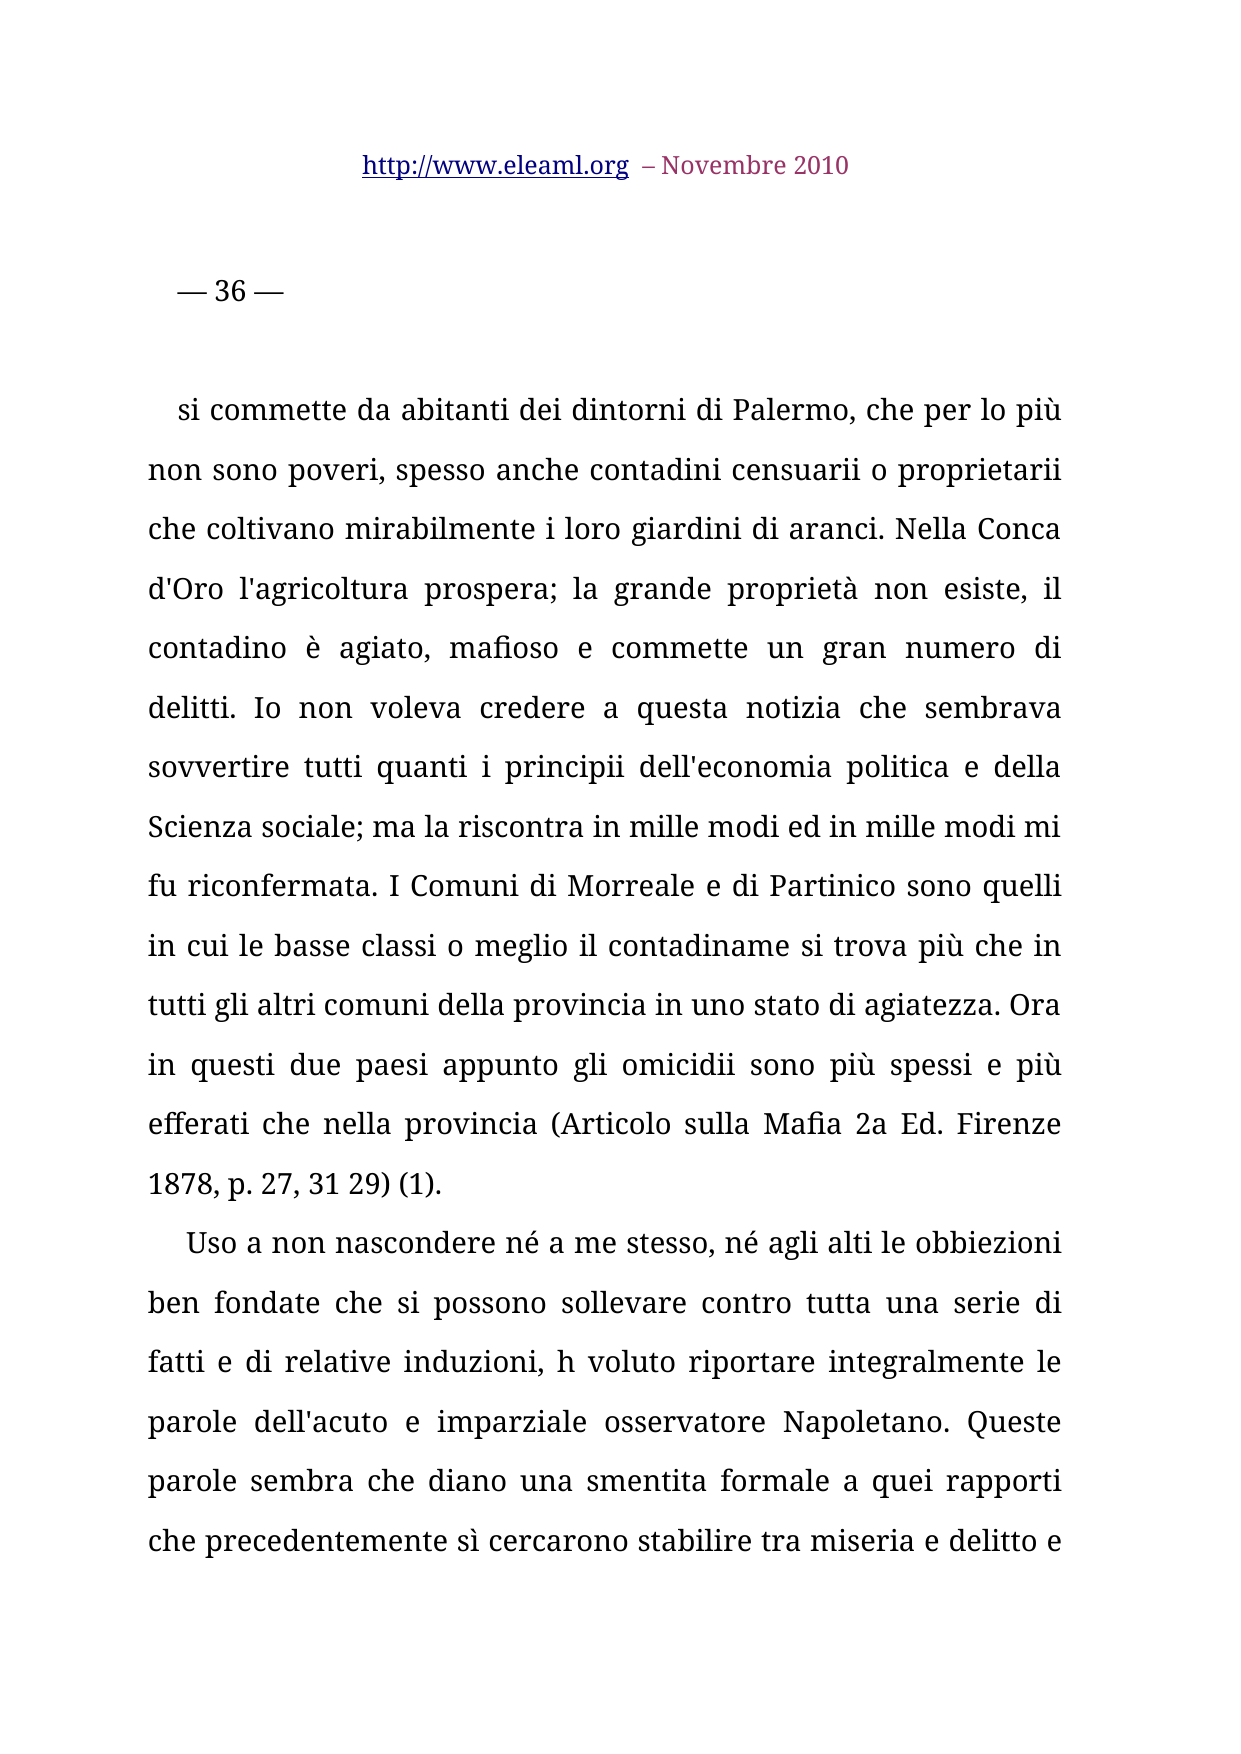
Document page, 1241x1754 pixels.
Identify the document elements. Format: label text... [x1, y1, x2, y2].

text si commette da abitanti dei dintorni di Palermo, che per lo più non sono poveri, spesso anche contadini censuarii o proprietarii che coltivano mirabilmente i loro giardini di aranci. Nella Conca d'Oro l'agricoltura prospera; la grande proprietà non esiste, il contadino è agiato, mafioso e commette un gran numero di delitti. Io non voleva credere a questa notizia che sembrava sovvertire tutti quanti i principii dell'economia politica e della Scienza sociale; ma la riscontra in mille modi ed in mille modi mi fu riconfermata. I Comuni di Morreale e di Partinico sono quelli in cui le basse classi o meglio il contadiname si trova più che in tutti gli altri comuni della provincia in uno stato di agiatezza. Ora in questi due paesi appunto gli omicidii sono più spessi e più efferati che nella provincia (Articolo sulla Mafia 2a Ed. Firenze 1878, p. 27, 31 29) (1). [148, 390, 1063, 1203]
text — 36 — [148, 271, 1063, 310]
text Uso a non nascondere né a me stesso, né agli alti le obbiezioni ben fondate che si possono sollevare contro tutta una serie di fatti e di relative induzioni, h voluto riportare integralmente le parole dell'acuto e imparziale osservatore Napoletano. Queste parole sembra che diano una smentita formale a quei rapporti che precedentemente sì cercarono stabilire tra miseria e delitto e [148, 1222, 1063, 1559]
